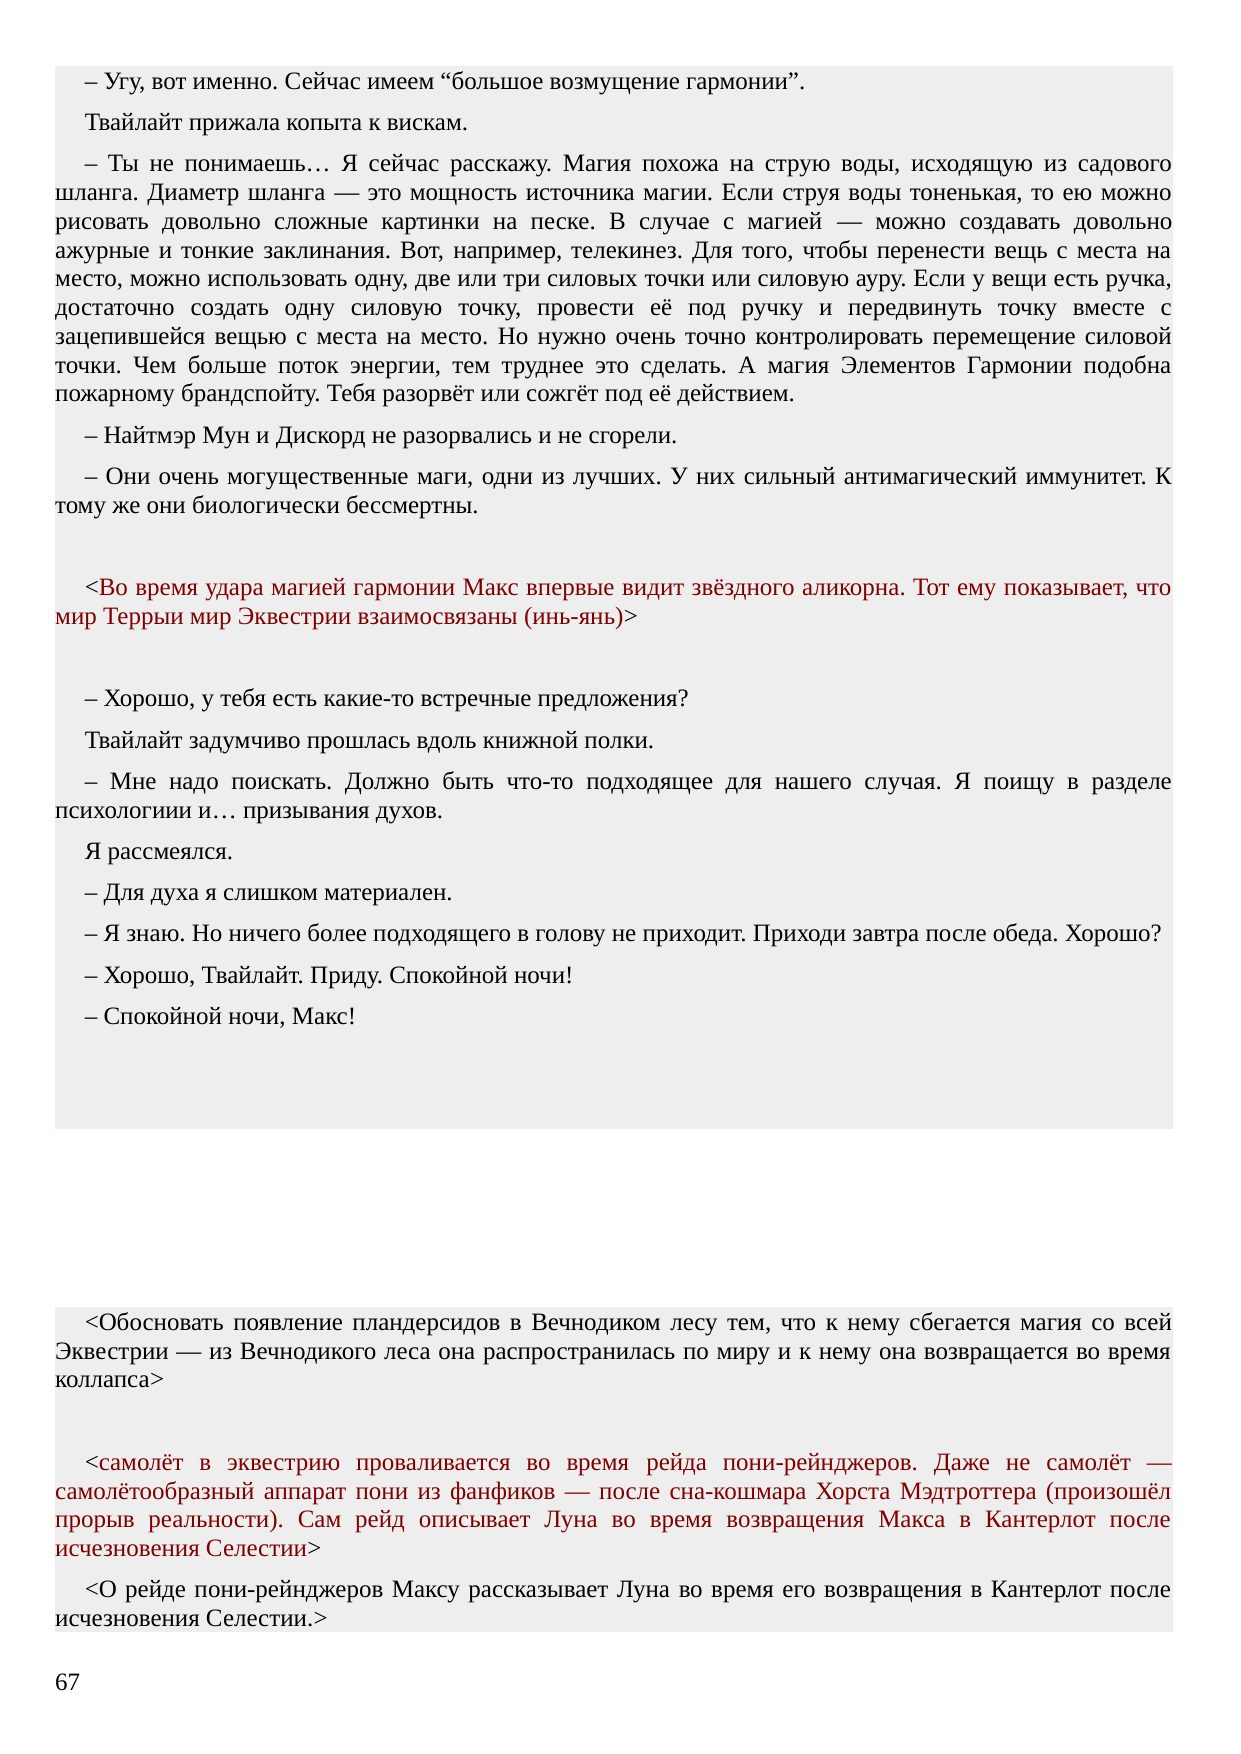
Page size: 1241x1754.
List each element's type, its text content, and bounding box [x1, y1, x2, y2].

text <Обосновать появление пландерсидов в Вечнодиком лесу тем, что к нему сбегается магия со всей Эквестрии — из Вечнодикого леса она распространилась по миру и к нему она возвращается во время коллапса> [55, 1307, 1173, 1393]
text – Угу, вот именно. Сейчас имеем “большое возмущение гармонии”. [55, 66, 1173, 95]
text – Они очень могущественные маги, одни из лучших. У них сильный антимагический иммунитет. К тому же они биологически бессмертны. [55, 461, 1173, 518]
text Твайлайт задумчиво прошлась вдоль книжной полки. [55, 725, 1173, 753]
text – Мне надо поискать. Должно быть что-то подходящее для нашего случая. Я поищу в разделе психологиии и… призывания духов. [55, 766, 1173, 823]
text <самолёт в эквестрию проваливается во время рейда пони-рейнджеров. Даже не самолёт — самолётообразный аппарат пони из фанфиков — после сна-кошмара Хорста Мэдтроттера (произошёл прорыв реальности). Сам рейд описывает Луна во время возвращения Макса в Кантерлот после исчезновения Селестии> [55, 1447, 1173, 1562]
text – Найтмэр Мун и Дискорд не разорвались и не сгорели. [55, 420, 1173, 448]
text Я рассмеялся. [55, 836, 1173, 865]
text Твайлайт прижала копыта к вискам. [55, 107, 1173, 136]
text – Хорошо, у тебя есть какие-то встречные предложения? [55, 683, 1173, 712]
text – Я знаю. Но ничего более подходящего в голову не приходит. Приходи завтра после обеда. Хорошо? [55, 918, 1173, 947]
text <О рейде пони-рейнджеров Максу рассказывает Луна во время его возвращения в Кантерлот после исчезновения Селестии.> [55, 1574, 1173, 1632]
text <Во время удара магией гармонии Макс впервые видит звёздного аликорна. Тот ему показывает, что мир Террыи мир Эквестрии взаимосвязаны (инь-янь)> [55, 572, 1173, 630]
text – Спокойной ночи, Макс! [55, 1001, 1173, 1030]
text – Для духа я слишком материален. [55, 877, 1173, 906]
text – Ты не понимаешь… Я сейчас расскажу. Магия похожа на струю воды, исходящую из садового шланга. Диаметр шланга — это мощность источника магии. Если струя воды тоненькая, то ею можно рисовать довольно сложные картинки на песке. В случае с магией — можно создавать довольно ажурные и тонкие заклинания. Вот, например, телекинез. Для того, чтобы перенести вещь с места на место, можно использовать одну, две или три силовых точки или силовую ауру. Если у вещи есть ручка, достаточно создать одну силовую точку, провести её под ручку и передвинуть точку вместе с зацепившейся вещью с места на место. Но нужно очень точно контролировать перемещение силовой точки. Чем больше поток энергии, тем труднее это сделать. А магия Элементов Гармонии подобна пожарному брандспойту. Тебя разорвёт или сожгёт под её действием. [55, 148, 1173, 407]
text – Хорошо, Твайлайт. Приду. Спокойной ночи! [55, 960, 1173, 988]
